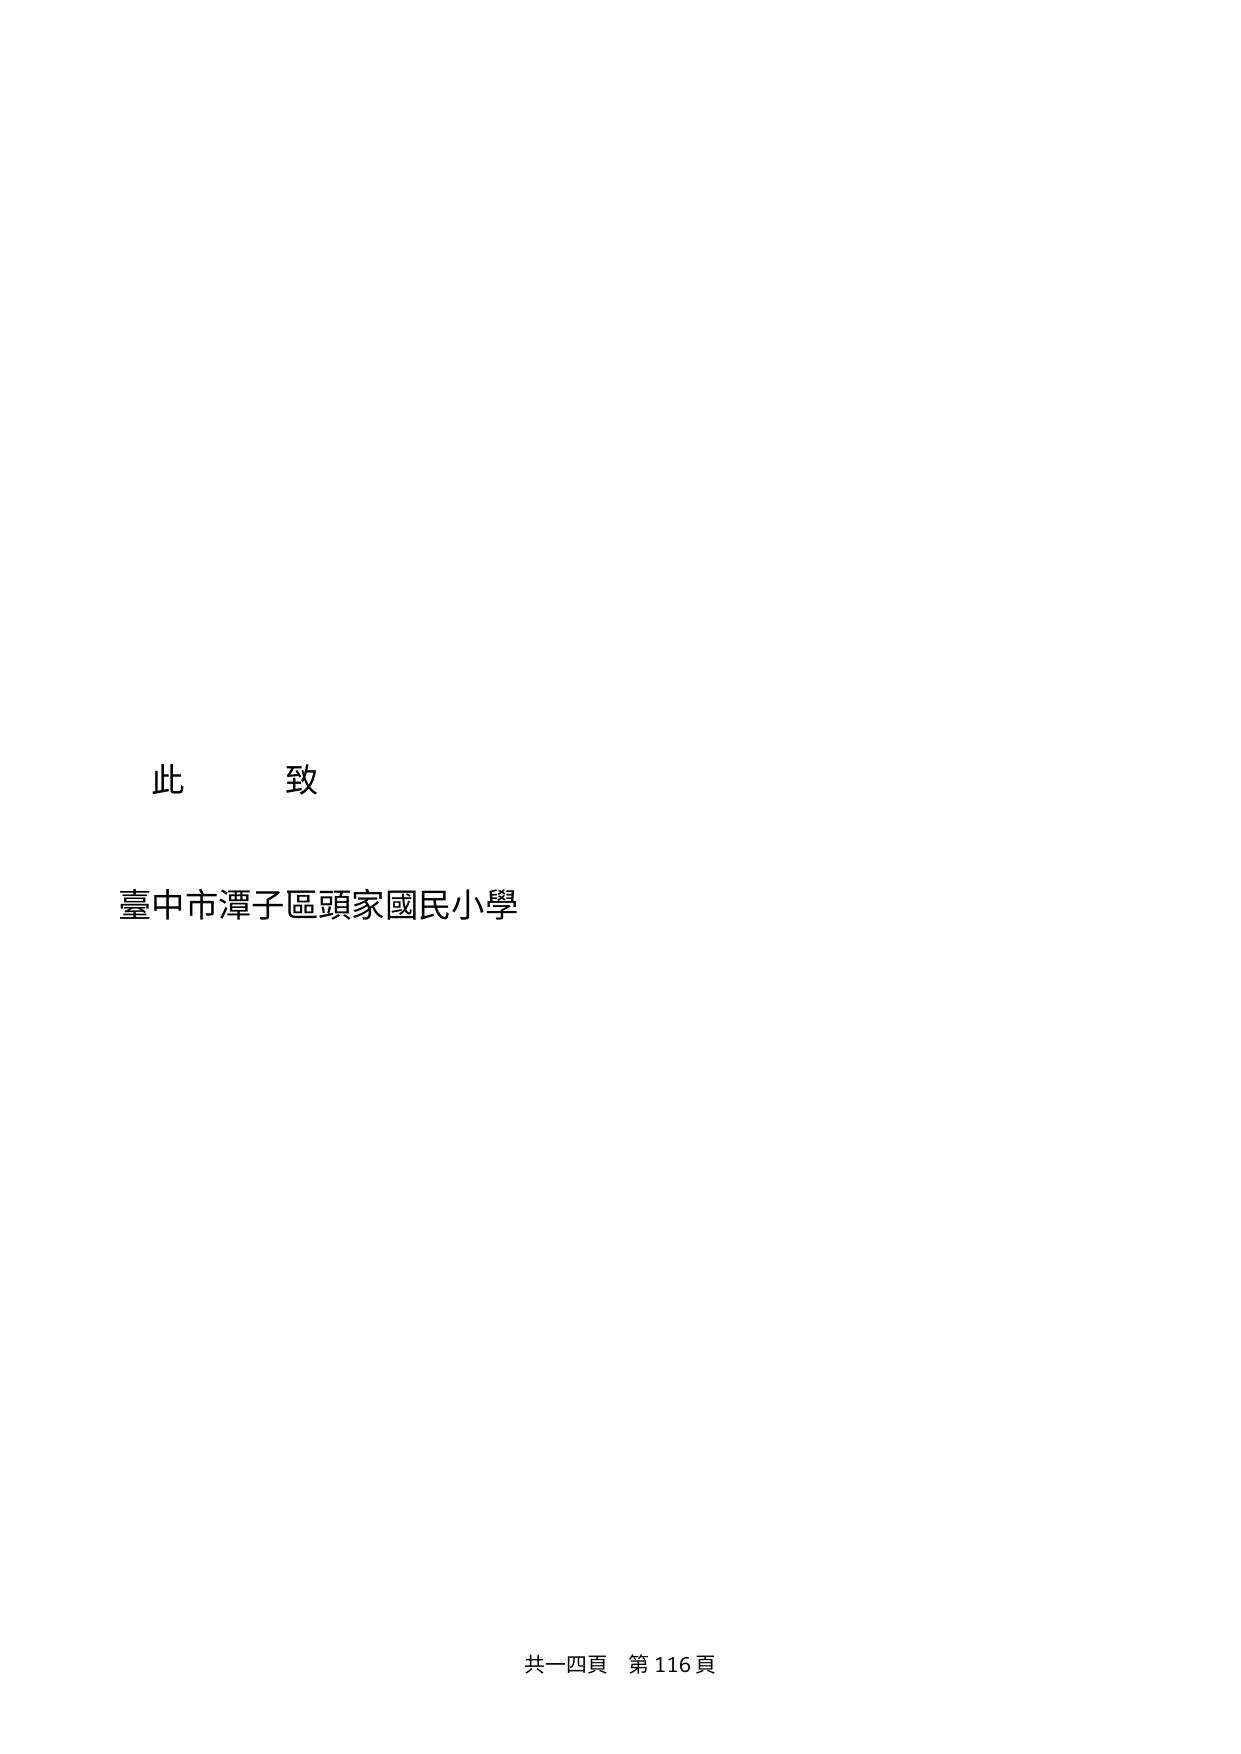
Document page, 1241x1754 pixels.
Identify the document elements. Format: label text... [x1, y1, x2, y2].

text 臺中市潭子區頭家國民小學 [118, 862, 1122, 924]
text 此 致 [118, 737, 1122, 799]
